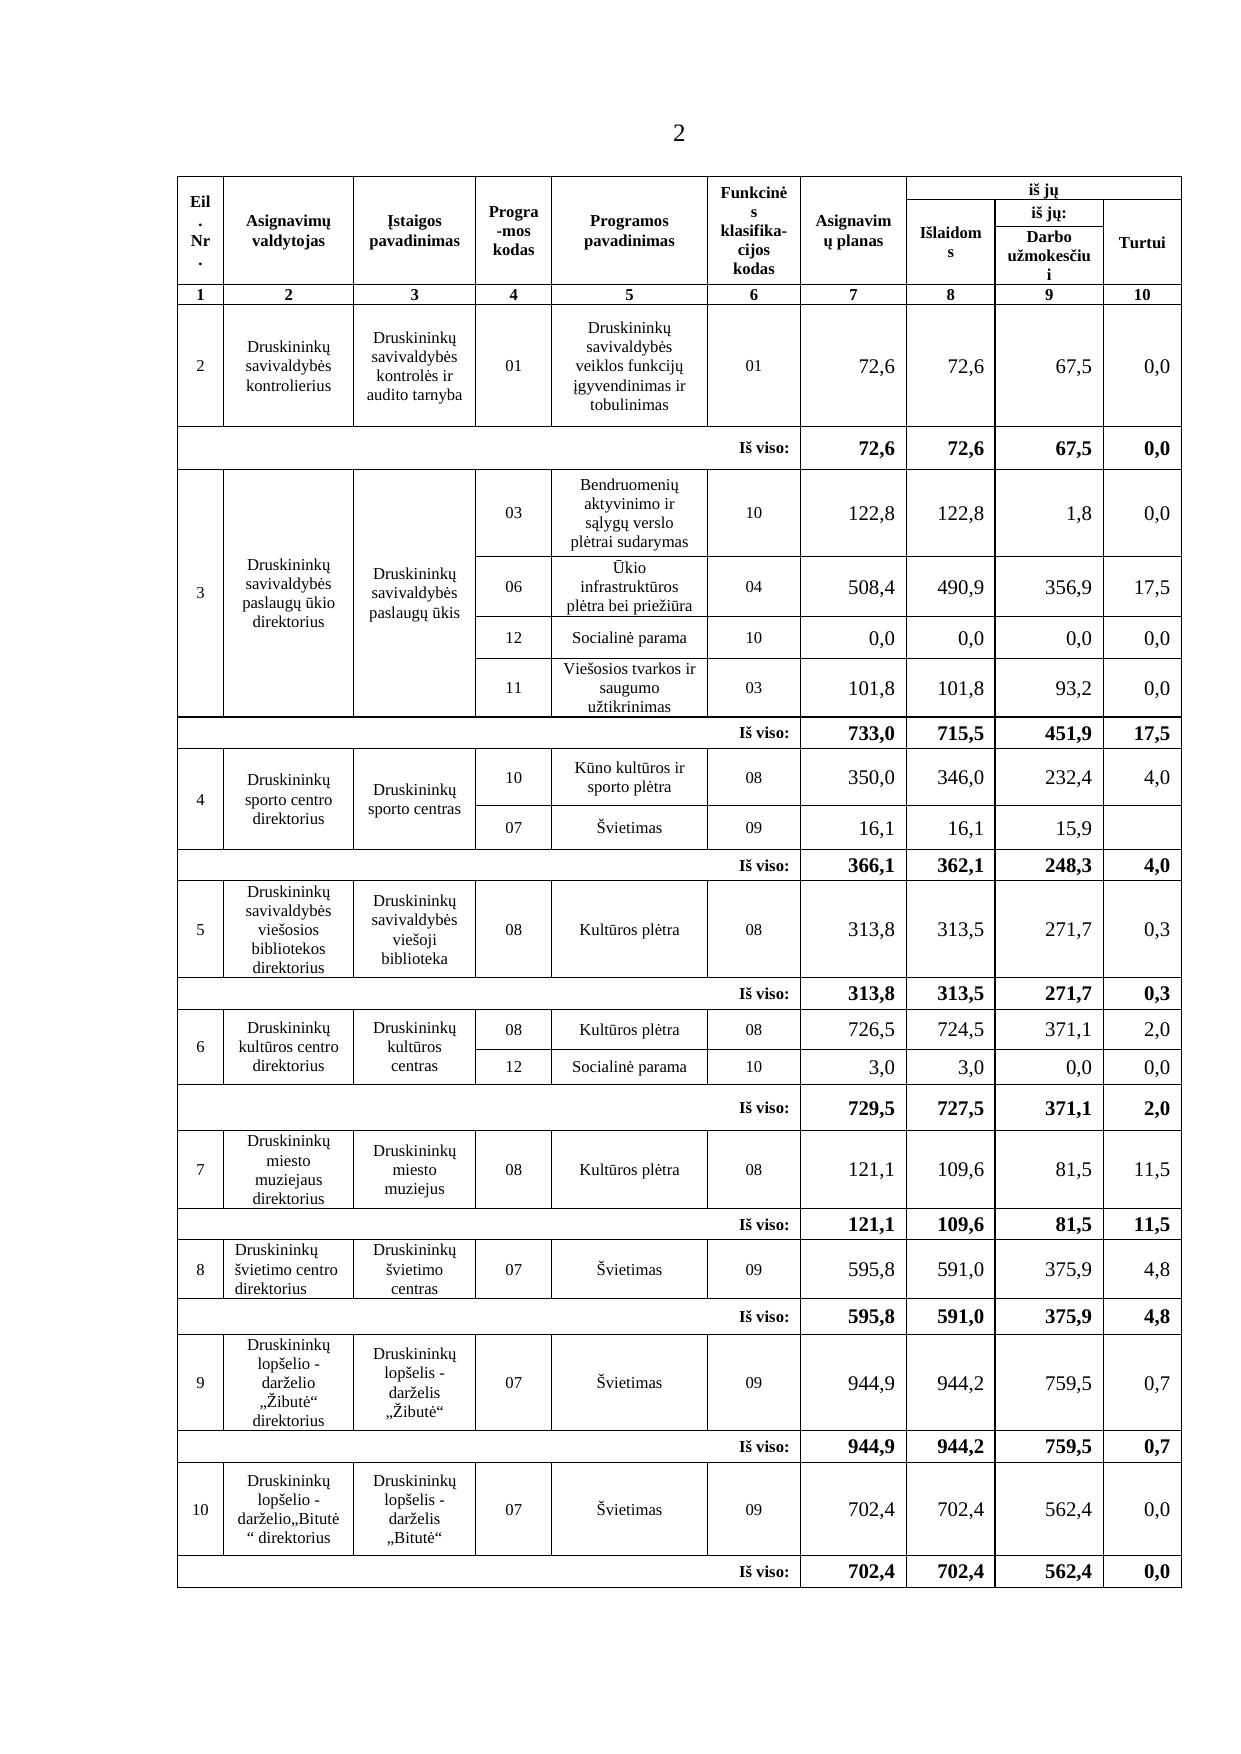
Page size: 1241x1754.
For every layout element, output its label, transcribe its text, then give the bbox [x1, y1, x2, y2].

table_cell 7 [801, 285, 906, 304]
table_header Įstaigos pavadinimas [354, 177, 475, 284]
table_cell [1104, 806, 1181, 849]
table_cell 7 [178, 1131, 223, 1208]
table_cell 0,0 [1104, 617, 1181, 658]
table_cell 0,7 [1104, 1335, 1181, 1430]
table_cell 07 [476, 1463, 551, 1555]
table_cell 271,7 [996, 881, 1103, 977]
table_cell 16,1 [801, 806, 906, 849]
table_cell 702,4 [907, 1556, 994, 1587]
table_cell Socialinė parama [552, 617, 707, 658]
table_cell 09 [708, 1463, 800, 1555]
table_cell 944,9 [801, 1335, 906, 1430]
table_cell 5 [178, 881, 223, 977]
table_cell Druskininkų lopšelio - darželio „Žibutė“ direktorius [224, 1335, 353, 1430]
table_cell 08 [708, 881, 800, 977]
table_cell 0,3 [1104, 881, 1181, 977]
table_cell Švietimas [552, 806, 707, 849]
table_cell 72,6 [907, 427, 994, 468]
table_cell Druskininkų sporto centras [354, 749, 475, 849]
table_cell 944,9 [801, 1431, 906, 1462]
table_header Funkcinės klasifika-cijos kodas [708, 177, 800, 284]
table_cell 8 [907, 285, 994, 304]
table_cell 591,0 [907, 1299, 994, 1333]
table_cell 121,1 [801, 1131, 906, 1208]
table_cell 366,1 [801, 850, 906, 880]
table_cell 01 [476, 305, 551, 426]
table_cell Druskininkų sporto centro direktorius [224, 749, 353, 849]
table_cell Išlaidoms [907, 200, 994, 284]
table_cell Druskininkų lopšelio - darželio„Bitutė“ direktorius [224, 1463, 353, 1555]
table_cell 0,0 [1104, 659, 1181, 716]
table_header Eil. Nr. [178, 177, 223, 284]
table_cell 8 [178, 1240, 223, 1298]
table_cell 313,5 [907, 881, 994, 977]
table_cell 508,4 [801, 557, 906, 616]
table_cell 81,5 [996, 1131, 1103, 1208]
table_cell Druskininkų savivaldybės viešosios bibliotekos direktorius [224, 881, 353, 977]
table_header Asignavimų valdytojas [224, 177, 353, 284]
table_cell 10 [708, 617, 800, 658]
table_cell 350,0 [801, 749, 906, 805]
table_cell Druskininkų kultūros centro direktorius [224, 1010, 353, 1084]
table_cell Druskininkų švietimo centras [354, 1240, 475, 1298]
table_header Programos pavadinimas [552, 177, 707, 284]
table_cell Druskininkų miesto muziejaus direktorius [224, 1131, 353, 1208]
table_cell Iš viso: [178, 718, 800, 748]
table_cell 0,0 [1104, 1050, 1181, 1084]
table_cell 07 [476, 1240, 551, 1298]
table_cell Iš viso: [178, 850, 800, 880]
table_cell 08 [476, 1131, 551, 1208]
table_cell Kultūros plėtra [552, 881, 707, 977]
table_cell Kūno kultūros ir sporto plėtra [552, 749, 707, 805]
table_cell 101,8 [801, 659, 906, 716]
table_cell 313,8 [801, 881, 906, 977]
table_cell 4 [476, 285, 551, 304]
table_cell 0,0 [1104, 470, 1181, 556]
table_cell 10 [708, 470, 800, 556]
table_cell 1 [178, 285, 223, 304]
table_cell Švietimas [552, 1463, 707, 1555]
table_cell 0,7 [1104, 1431, 1181, 1462]
table_cell 375,9 [996, 1240, 1103, 1298]
table_cell Iš viso: [178, 1209, 800, 1239]
table_cell Druskininkų savivaldybės paslaugų ūkio direktorius [224, 470, 353, 716]
table_cell 729,5 [801, 1085, 906, 1130]
table_cell Socialinė parama [552, 1050, 707, 1084]
table_cell 109,6 [907, 1131, 994, 1208]
table_cell 08 [708, 1010, 800, 1048]
table_cell 595,8 [801, 1240, 906, 1298]
table_cell 3,0 [907, 1050, 994, 1084]
table_cell 07 [476, 1335, 551, 1430]
table_cell 4 [178, 749, 223, 849]
table_cell 562,4 [996, 1556, 1103, 1587]
table_cell Druskininkų savivaldybės kontrolės ir audito tarnyba [354, 305, 475, 426]
table_cell 01 [708, 305, 800, 426]
table_cell 733,0 [801, 718, 906, 748]
table_cell 0,0 [907, 617, 994, 658]
table_cell 0,0 [1104, 427, 1181, 468]
table_cell Iš viso: [178, 1299, 800, 1333]
table_cell 702,4 [801, 1463, 906, 1555]
table_cell Druskininkų lopšelis - darželis „Bitutė“ [354, 1463, 475, 1555]
table_cell 9 [996, 285, 1103, 304]
table_cell 9 [178, 1335, 223, 1430]
table_cell 3 [354, 285, 475, 304]
table_cell 0,0 [1104, 1556, 1181, 1587]
table_cell 11 [476, 659, 551, 716]
table_cell 03 [476, 470, 551, 556]
table_cell 17,5 [1104, 718, 1181, 748]
table_cell 08 [708, 749, 800, 805]
table_header Progra-mos kodas [476, 177, 551, 284]
table_cell 715,5 [907, 718, 994, 748]
table_cell Druskininkų švietimo centro direktorius [224, 1240, 353, 1298]
table_cell 09 [708, 1335, 800, 1430]
table_cell 81,5 [996, 1209, 1103, 1239]
table_cell 4,8 [1104, 1299, 1181, 1333]
table_cell 3 [178, 470, 223, 716]
table_cell 06 [476, 557, 551, 616]
table_cell 11,5 [1104, 1209, 1181, 1239]
table_cell 702,4 [907, 1463, 994, 1555]
table_cell 2 [178, 305, 223, 426]
table_cell Turtui [1104, 200, 1181, 284]
table_cell 11,5 [1104, 1131, 1181, 1208]
table_cell 2,0 [1104, 1010, 1181, 1048]
table_cell 3,0 [801, 1050, 906, 1084]
table_cell iš jų: [996, 200, 1103, 226]
table_cell 10 [178, 1463, 223, 1555]
table_cell 04 [708, 557, 800, 616]
table_cell Kultūros plėtra [552, 1010, 707, 1048]
table_cell 271,7 [996, 978, 1103, 1008]
table_header iš jų [907, 177, 1181, 199]
table_cell 109,6 [907, 1209, 994, 1239]
table_cell 09 [708, 1240, 800, 1298]
table_cell 759,5 [996, 1335, 1103, 1430]
table_cell Druskininkų kultūros centras [354, 1010, 475, 1084]
table_cell Viešosios tvarkos ir saugumo užtikrinimas [552, 659, 707, 716]
table_cell Druskininkų savivaldybės viešoji biblioteka [354, 881, 475, 977]
table_cell 4,0 [1104, 850, 1181, 880]
table_cell 5 [552, 285, 707, 304]
table_cell 03 [708, 659, 800, 716]
table_cell 15,9 [996, 806, 1103, 849]
table_cell 759,5 [996, 1431, 1103, 1462]
table_cell Iš viso: [178, 427, 800, 468]
table_cell 72,6 [801, 305, 906, 426]
table_cell 121,1 [801, 1209, 906, 1239]
table_cell 72,6 [801, 427, 906, 468]
table_cell 356,9 [996, 557, 1103, 616]
table_cell Ūkio infrastruktūros plėtra bei priežiūra [552, 557, 707, 616]
table_cell 371,1 [996, 1085, 1103, 1130]
table_cell 09 [708, 806, 800, 849]
table_cell 10 [476, 749, 551, 805]
table_cell Druskininkų lopšelis - darželis „Žibutė“ [354, 1335, 475, 1430]
table_cell 07 [476, 806, 551, 849]
table_cell 67,5 [996, 427, 1103, 468]
table_cell Švietimas [552, 1335, 707, 1430]
table_cell 4,8 [1104, 1240, 1181, 1298]
table_cell 10 [708, 1050, 800, 1084]
table_cell 313,5 [907, 978, 994, 1008]
table_cell Druskininkų savivaldybės kontrolierius [224, 305, 353, 426]
table_cell 313,8 [801, 978, 906, 1008]
table_cell 727,5 [907, 1085, 994, 1130]
table_cell Druskininkų savivaldybės paslaugų ūkis [354, 470, 475, 716]
table_cell 0,0 [801, 617, 906, 658]
table_cell 17,5 [1104, 557, 1181, 616]
table_cell 0,3 [1104, 978, 1181, 1008]
table_cell 232,4 [996, 749, 1103, 805]
table_cell 2 [224, 285, 353, 304]
table_cell Iš viso: [178, 1556, 800, 1587]
table_cell 122,8 [801, 470, 906, 556]
table_cell 248,3 [996, 850, 1103, 880]
table_cell Druskininkų savivaldybės veiklos funkcijų įgyvendinimas ir tobulinimas [552, 305, 707, 426]
table_cell 0,0 [1104, 1463, 1181, 1555]
table_cell 6 [708, 285, 800, 304]
table_cell 4,0 [1104, 749, 1181, 805]
table_cell 67,5 [996, 305, 1103, 426]
table_cell Švietimas [552, 1240, 707, 1298]
table_cell 08 [476, 1010, 551, 1048]
table_cell 12 [476, 1050, 551, 1084]
table_cell 16,1 [907, 806, 994, 849]
table_cell Iš viso: [178, 978, 800, 1008]
table_cell 595,8 [801, 1299, 906, 1333]
table_cell 0,0 [996, 1050, 1103, 1084]
table_cell 93,2 [996, 659, 1103, 716]
table_cell 726,5 [801, 1010, 906, 1048]
table_cell 375,9 [996, 1299, 1103, 1333]
table_cell Druskininkų miesto muziejus [354, 1131, 475, 1208]
table_cell 562,4 [996, 1463, 1103, 1555]
table_cell 490,9 [907, 557, 994, 616]
table_cell 944,2 [907, 1335, 994, 1430]
table_cell 08 [476, 881, 551, 977]
table_cell 122,8 [907, 470, 994, 556]
table_header Asignavimų planas [801, 177, 906, 284]
table_cell Iš viso: [178, 1431, 800, 1462]
table_cell Kultūros plėtra [552, 1131, 707, 1208]
table_cell 12 [476, 617, 551, 658]
table_cell 0,0 [996, 617, 1103, 658]
table_cell 6 [178, 1010, 223, 1084]
table_cell Bendruomenių aktyvinimo ir sąlygų verslo plėtrai sudarymas [552, 470, 707, 556]
table_cell 451,9 [996, 718, 1103, 748]
table_cell 944,2 [907, 1431, 994, 1462]
table_cell 346,0 [907, 749, 994, 805]
table_cell 362,1 [907, 850, 994, 880]
table_cell 08 [708, 1131, 800, 1208]
table_cell 371,1 [996, 1010, 1103, 1048]
table_cell 1,8 [996, 470, 1103, 556]
table_cell Iš viso: [178, 1085, 800, 1130]
table_cell 724,5 [907, 1010, 994, 1048]
table_cell 702,4 [801, 1556, 906, 1587]
table_cell 591,0 [907, 1240, 994, 1298]
table_cell 10 [1104, 285, 1181, 304]
table_cell Darbo užmokesčiui [996, 227, 1103, 284]
table_cell 72,6 [907, 305, 994, 426]
table_cell 2,0 [1104, 1085, 1181, 1130]
table_cell 0,0 [1104, 305, 1181, 426]
table_cell 101,8 [907, 659, 994, 716]
